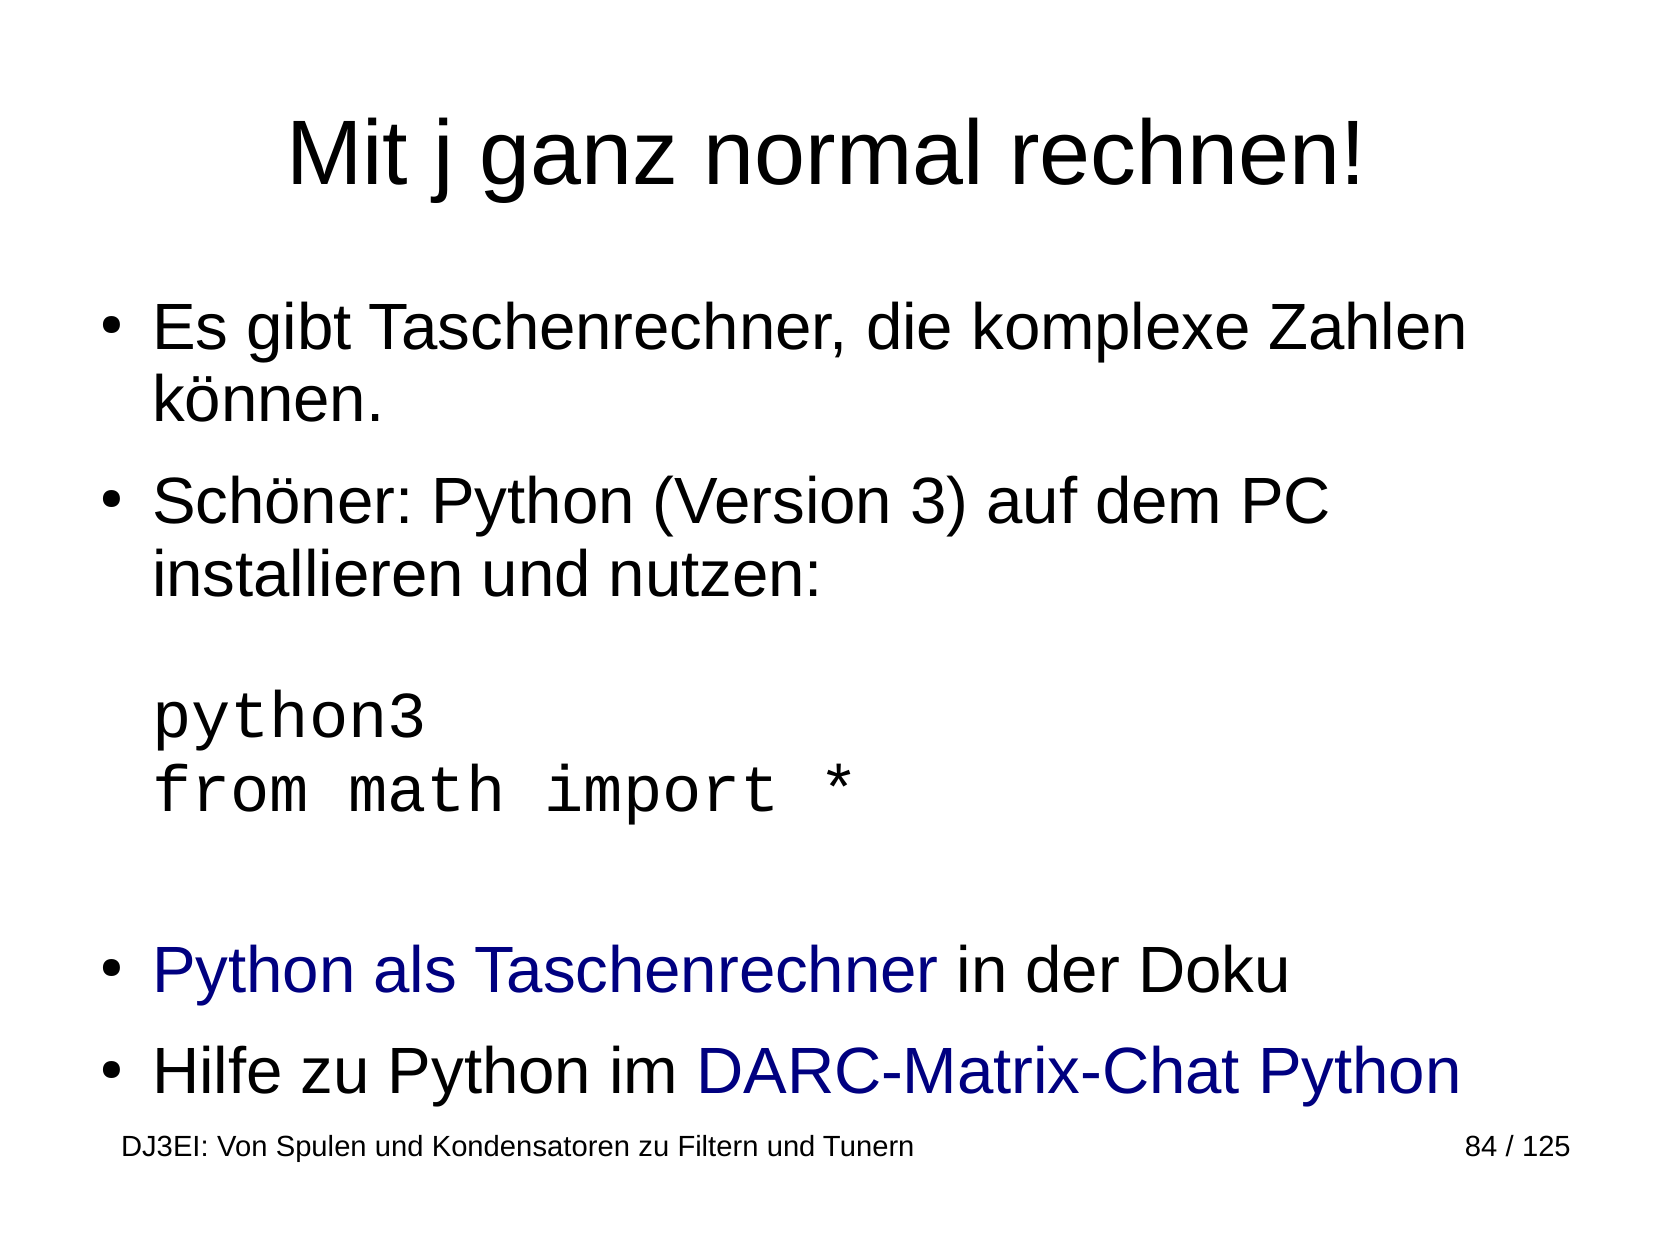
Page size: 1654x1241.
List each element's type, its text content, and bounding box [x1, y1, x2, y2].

list Es gibt Taschenrechner, die komplexe Zahlen können. Schöner: Python (Version 3) auf dem PC installieren und nutzen: python3 from math import * Python als Taschenrechner in der Doku Hilfe zu Python im DARC-Matrix-Chat Python [82, 290, 1571, 1111]
title Mit j ganz normal rechnen! [82, 49, 1571, 257]
